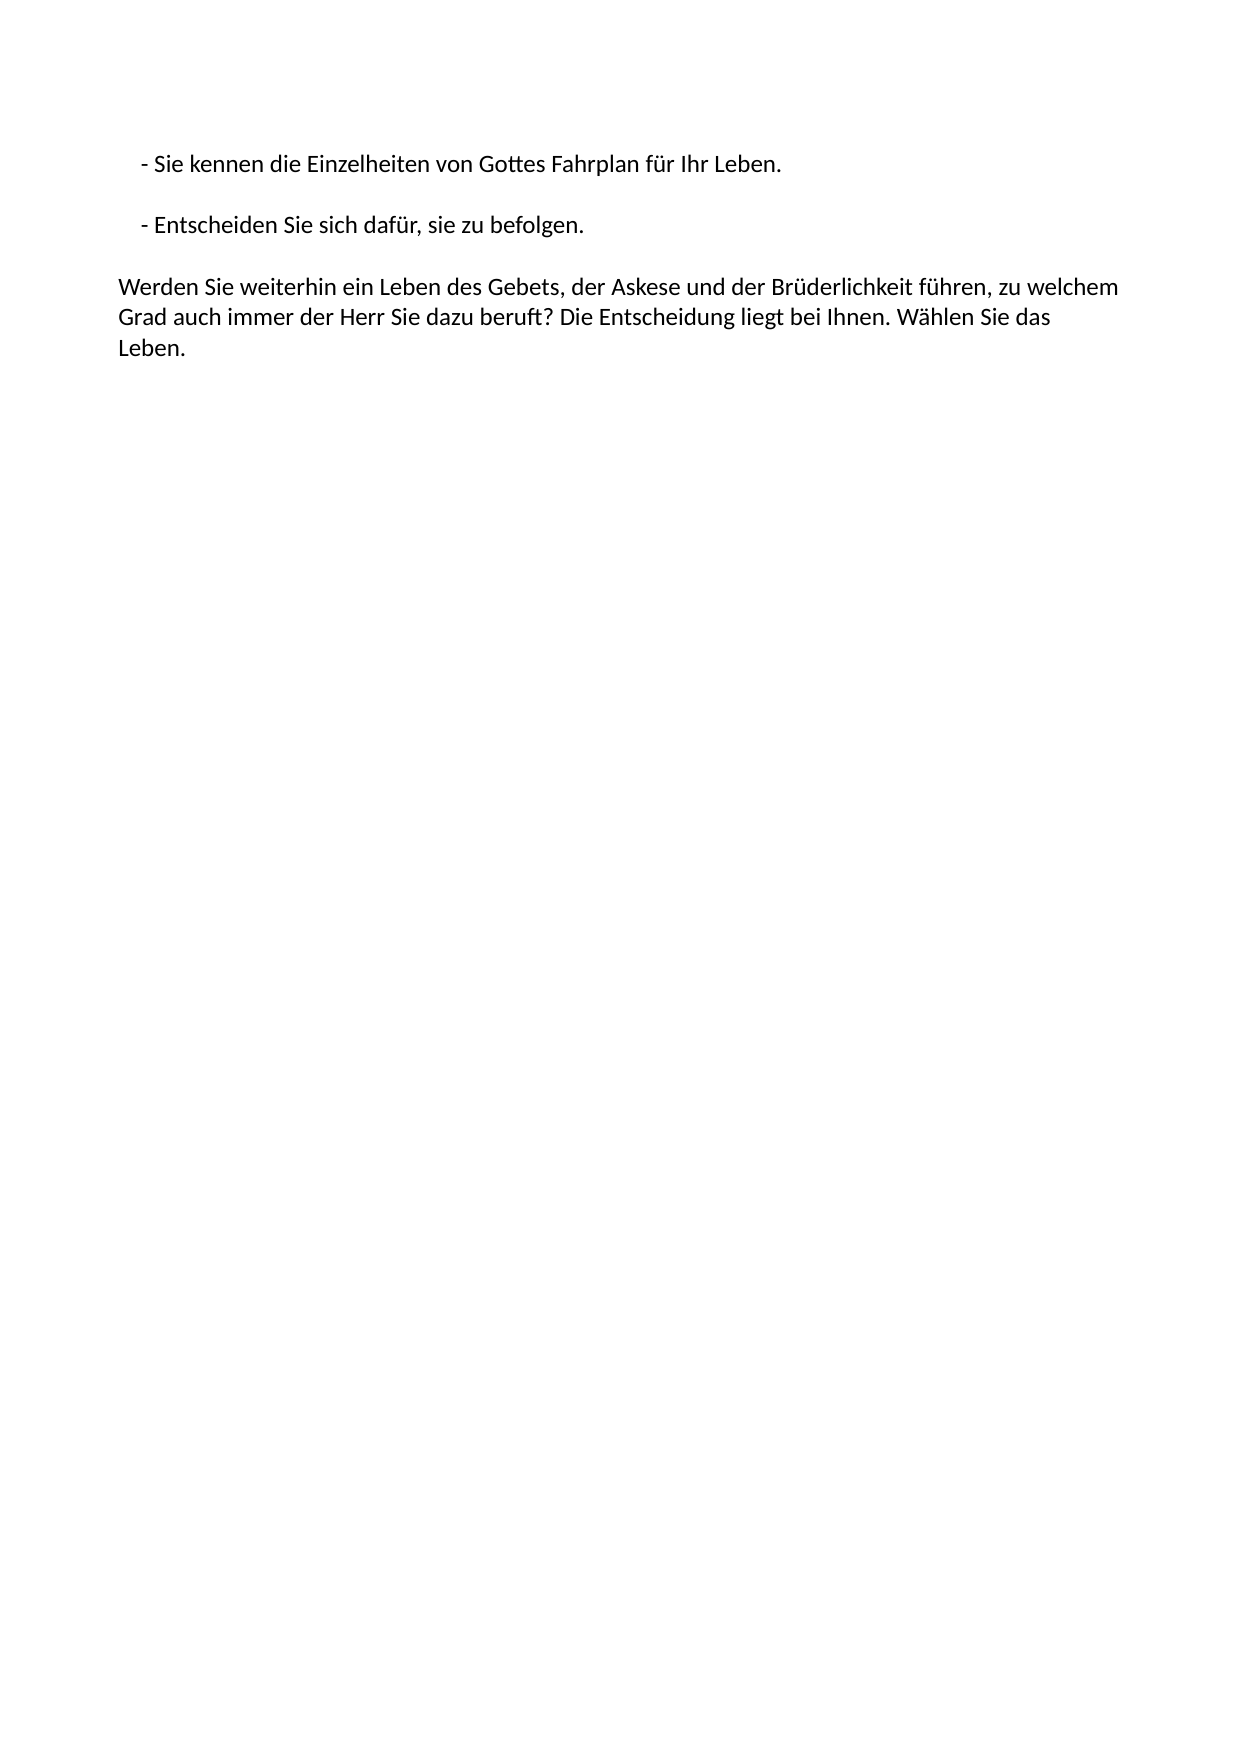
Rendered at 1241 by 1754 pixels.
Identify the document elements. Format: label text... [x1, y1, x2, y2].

text - Sie kennen die Einzelheiten von Gottes Fahrplan für Ihr Leben. - Entscheiden Sie sich dafür, sie zu befolgen. Werden Sie weiterhin ein Leben des Gebets, der Askese und der Brüderlichkeit führen, zu welchem Grad auch immer der Herr Sie dazu beruft? Die Entscheidung liegt bei Ihnen. Wählen Sie das Leben. [118, 118, 1122, 423]
